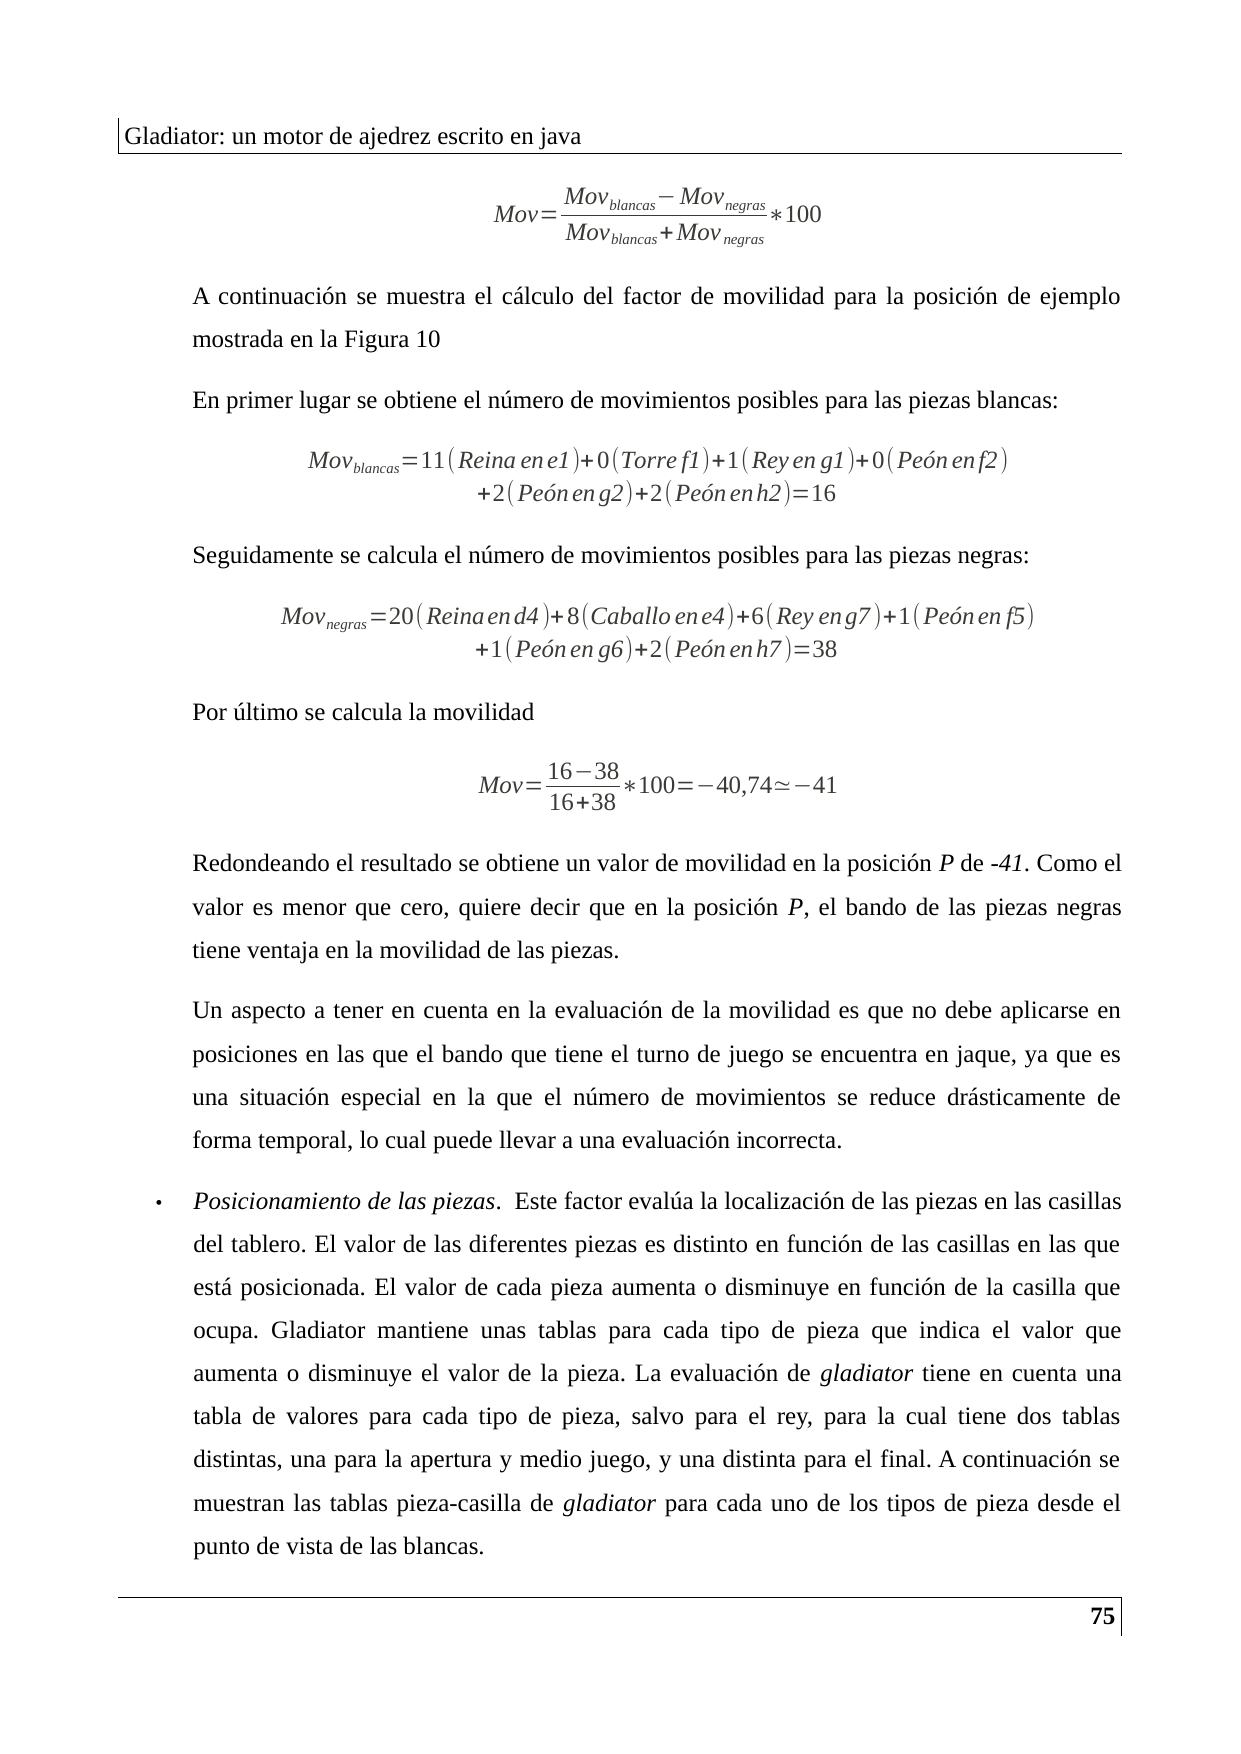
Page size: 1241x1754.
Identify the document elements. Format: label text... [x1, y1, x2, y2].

list Posicionamiento de las piezas. Este factor evalúa la localización de las piezas en las casillas del tablero. El valor de las diferentes piezas es distinto en función de las casillas en las que está posicionada. El valor de cada pieza aumenta o disminuye en función de la casilla que ocupa. Gladiator mantiene unas tablas para cada tipo de pieza que indica el valor que aumenta o disminuye el valor de la pieza. La evaluación de gladiator tiene en cuenta una tabla de valores para cada tipo de pieza, salvo para el rey, para la cual tiene dos tablas distintas, una para la apertura y medio juego, y una distinta para el final. A continuación se muestran las tablas pieza-casilla de gladiator para cada uno de los tipos de pieza desde el punto de vista de las blancas. [156, 1186, 1122, 1559]
text A continuación se muestra el cálculo del factor de movilidad para la posición de ejemplo mostrada en la Figura 10 [192, 281, 1122, 353]
text Por último se calcula la movilidad [192, 697, 1122, 725]
text Un aspecto a tener en cuenta en la evaluación de la movilidad es que no debe aplicarse en posiciones en las que el bando que tiene el turno de juego se encuentra en jaque, ya que es una situación especial en la que el número de movimientos se reduce drásticamente de forma temporal, lo cual puede llevar a una evaluación incorrecta. [192, 996, 1122, 1154]
text En primer lugar se obtiene el número de movimientos posibles para las piezas blancas: [192, 385, 1122, 413]
text Redondeando el resultado se obtiene un valor de movilidad en la posición P de -41. Como el valor es menor que cero, quiere decir que en la posición P, el bando de las piezas negras tiene ventaja en la movilidad de las piezas. [192, 848, 1122, 963]
text Seguidamente se calcula el número de movimientos posibles para las piezas negras: [192, 541, 1122, 569]
